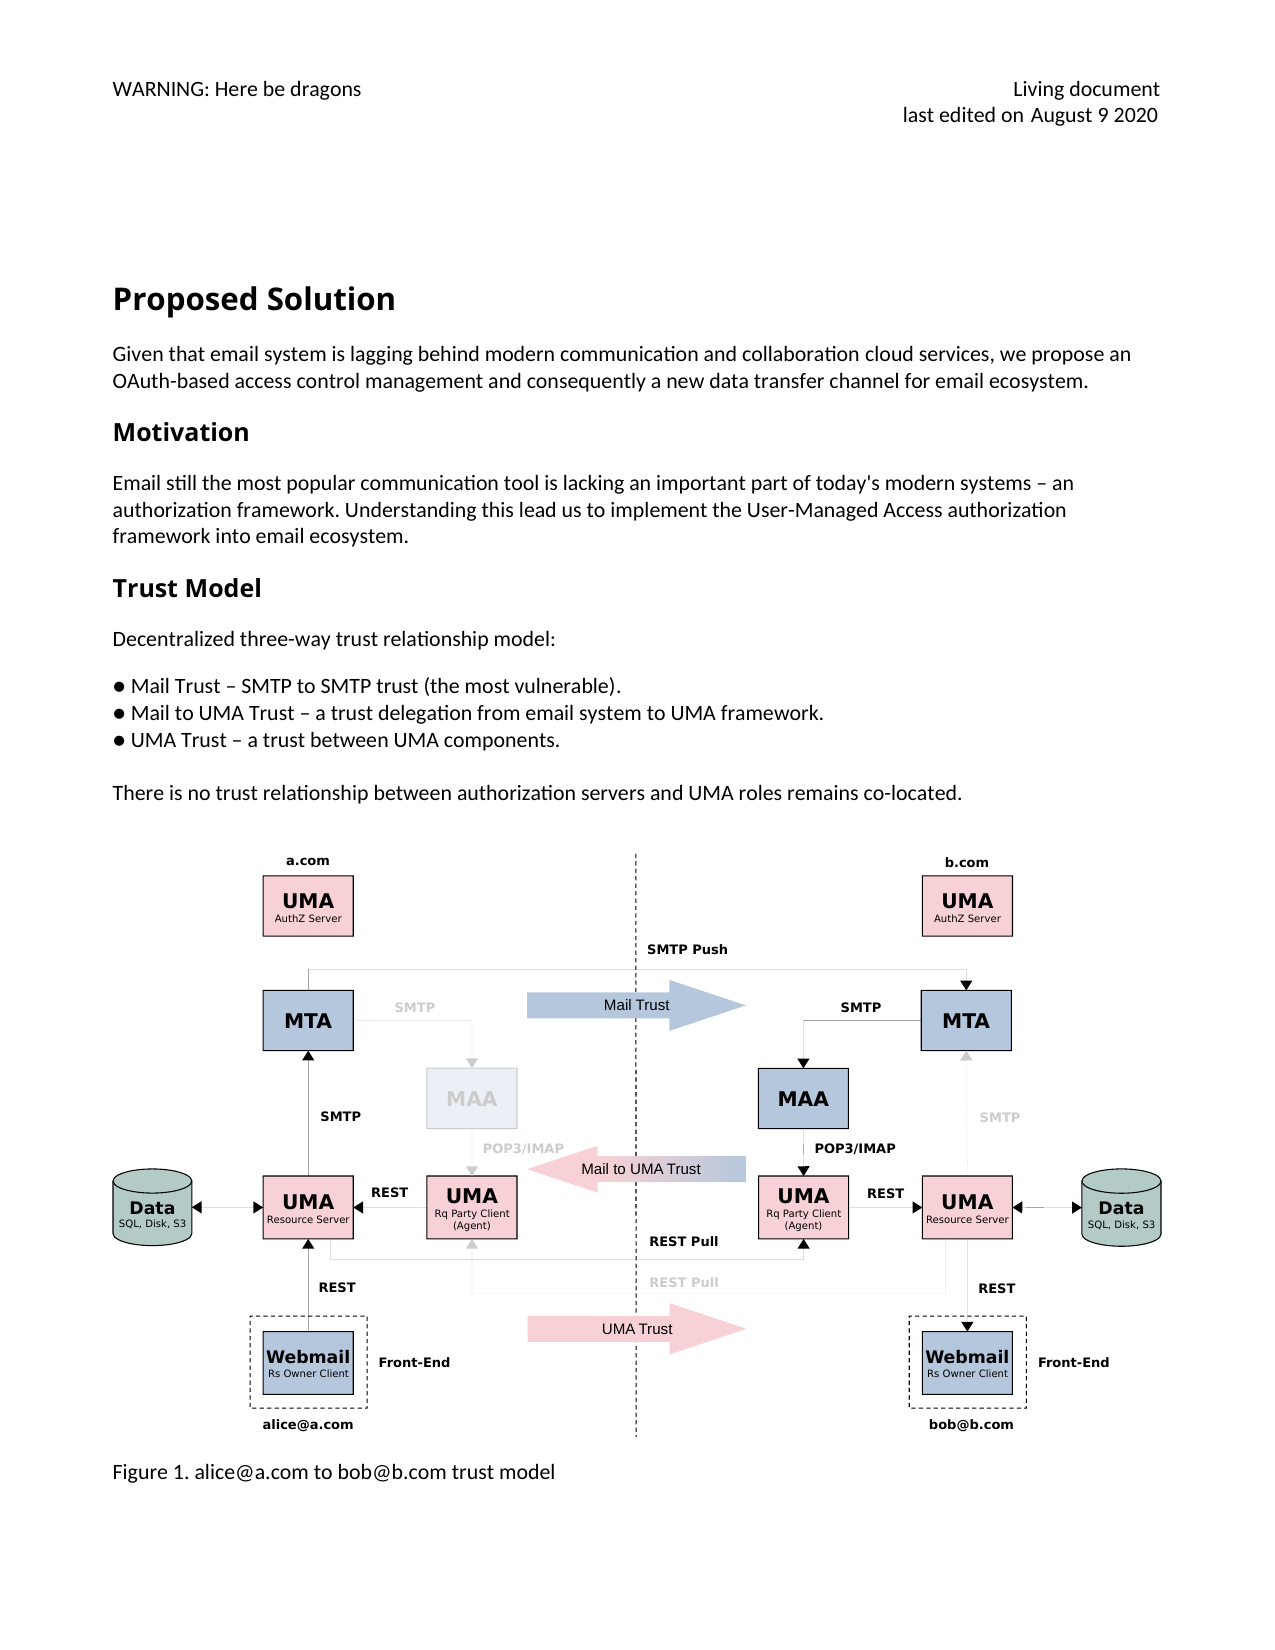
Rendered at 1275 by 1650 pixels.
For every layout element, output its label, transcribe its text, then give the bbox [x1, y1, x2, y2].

text Proposed Solution [112, 277, 1162, 319]
text Motivation [112, 414, 1162, 448]
text Given that email system is lagging behind modern communication and collaboration cloud services, we propose an OAuth-based access control management and consequently a new data transfer channel for email ecosystem. [112, 340, 1162, 394]
text There is no trust relationship between authorization servers and UMA roles remains co-located. [112, 779, 1162, 806]
text Figure 1. alice@a.com to bob@b.com trust model [112, 1235, 1162, 1484]
text ● Mail Trust – SMTP to SMTP trust (the most vulnerable). [112, 673, 1162, 699]
text ● UMA Trust – a trust between UMA components. [112, 726, 1162, 753]
text Email still the most popular communication tool is lacking an important part of today's modern systems – an authorization framework. Understanding this lead us to implement the User-Managed Access authorization framework into email ecosystem. [112, 469, 1162, 549]
text Decentralized three-way trust relationship model: [112, 625, 1162, 652]
text ● Mail to UMA Trust – a trust delegation from email system to UMA framework. [112, 699, 1162, 726]
text Trust Model [112, 570, 1162, 604]
